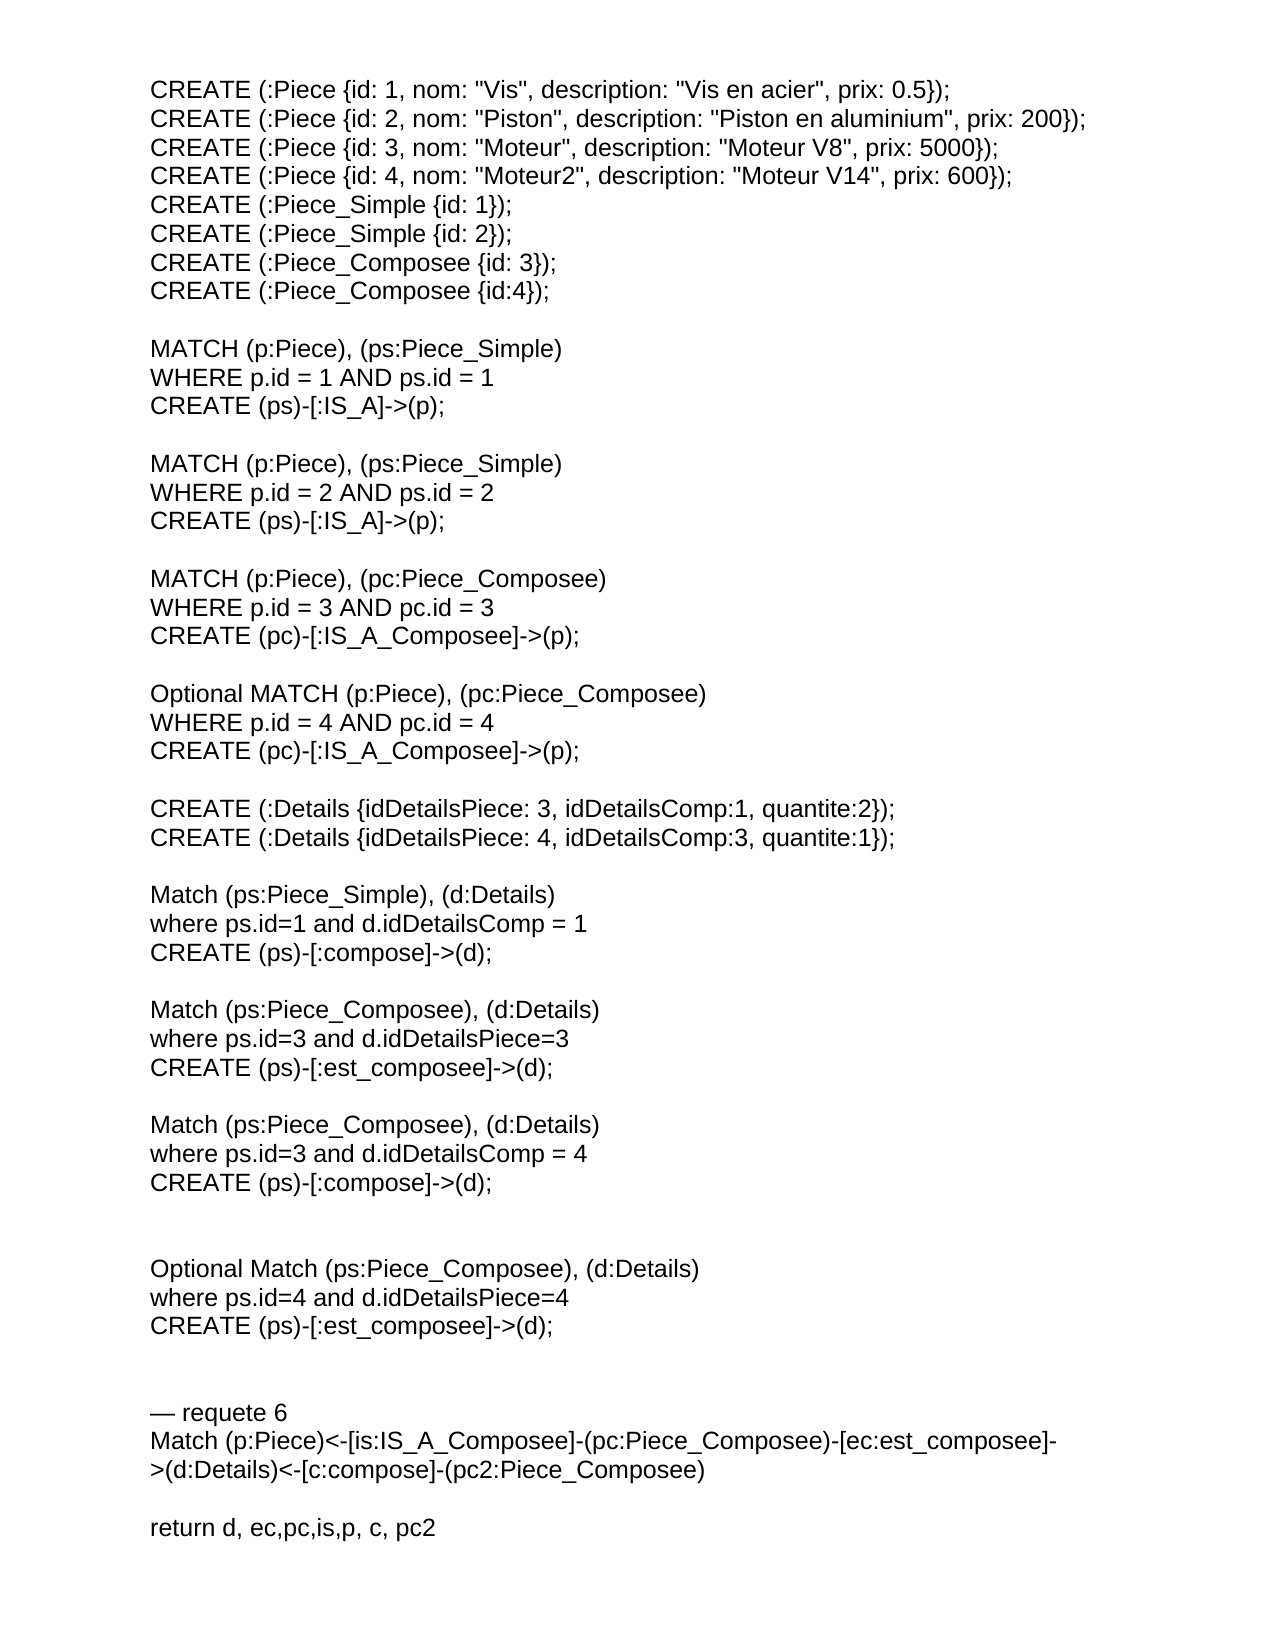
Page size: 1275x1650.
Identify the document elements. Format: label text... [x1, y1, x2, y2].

text MATCH (p:Piece), (ps:Piece_Simple) [150, 334, 1125, 362]
text WHERE p.id = 1 AND ps.id = 1 [150, 362, 1125, 391]
text where ps.id=3 and d.idDetailsComp = 4 [150, 1139, 1125, 1167]
text where ps.id=1 and d.idDetailsComp = 1 [150, 909, 1125, 937]
text return d, ec,pc,is,p, c, pc2 [150, 1512, 1125, 1541]
text CREATE (ps)-[:compose]->(d); [150, 937, 1125, 966]
text Match (ps:Piece_Composee), (d:Details) [150, 995, 1125, 1024]
text where ps.id=4 and d.idDetailsPiece=4 [150, 1282, 1125, 1311]
text CREATE (:Piece_Composee {id: 3}); [150, 247, 1125, 276]
text CREATE (:Piece_Composee {id:4}); [150, 276, 1125, 305]
text WHERE p.id = 3 AND pc.id = 3 [150, 592, 1125, 621]
text CREATE (:Piece {id: 2, nom: "Piston", description: "Piston en aluminium", prix: 200}); [150, 104, 1125, 132]
text CREATE (:Piece {id: 4, nom: "Moteur2", description: "Moteur V14", prix: 600}); [150, 161, 1125, 190]
text Match (p:Piece)<-[is:IS_A_Composee]-(pc:Piece_Composee)-[ec:est_composee]->(d:Details)<-[c:compose]-(pc2:Piece_Composee) [150, 1426, 1125, 1484]
text CREATE (ps)-[:compose]->(d); [150, 1167, 1125, 1196]
text CREATE (:Piece {id: 3, nom: "Moteur", description: "Moteur V8", prix: 5000}); [150, 132, 1125, 161]
text Optional Match (ps:Piece_Composee), (d:Details) [150, 1254, 1125, 1282]
text CREATE (:Piece_Simple {id: 1}); [150, 190, 1125, 219]
text CREATE (ps)-[:est_composee]->(d); [150, 1052, 1125, 1081]
text Match (ps:Piece_Simple), (d:Details) [150, 880, 1125, 909]
text CREATE (:Details {idDetailsPiece: 3, idDetailsComp:1, quantite:2}); [150, 794, 1125, 822]
text CREATE (pc)-[:IS_A_Composee]->(p); [150, 736, 1125, 765]
text WHERE p.id = 2 AND ps.id = 2 [150, 477, 1125, 506]
text CREATE (:Piece {id: 1, nom: "Vis", description: "Vis en acier", prix: 0.5}); [150, 75, 1125, 104]
text WHERE p.id = 4 AND pc.id = 4 [150, 707, 1125, 736]
text where ps.id=3 and d.idDetailsPiece=3 [150, 1024, 1125, 1052]
text Match (ps:Piece_Composee), (d:Details) [150, 1110, 1125, 1139]
text CREATE (:Details {idDetailsPiece: 4, idDetailsComp:3, quantite:1}); [150, 822, 1125, 851]
text Optional MATCH (p:Piece), (pc:Piece_Composee) [150, 679, 1125, 707]
text CREATE (ps)-[:IS_A]->(p); [150, 391, 1125, 420]
text CREATE (:Piece_Simple {id: 2}); [150, 219, 1125, 247]
text MATCH (p:Piece), (ps:Piece_Simple) [150, 449, 1125, 477]
text CREATE (ps)-[:IS_A]->(p); [150, 506, 1125, 535]
text MATCH (p:Piece), (pc:Piece_Composee) [150, 564, 1125, 592]
text — requete 6 [150, 1397, 1125, 1426]
text CREATE (pc)-[:IS_A_Composee]->(p); [150, 621, 1125, 650]
text CREATE (ps)-[:est_composee]->(d); [150, 1311, 1125, 1340]
